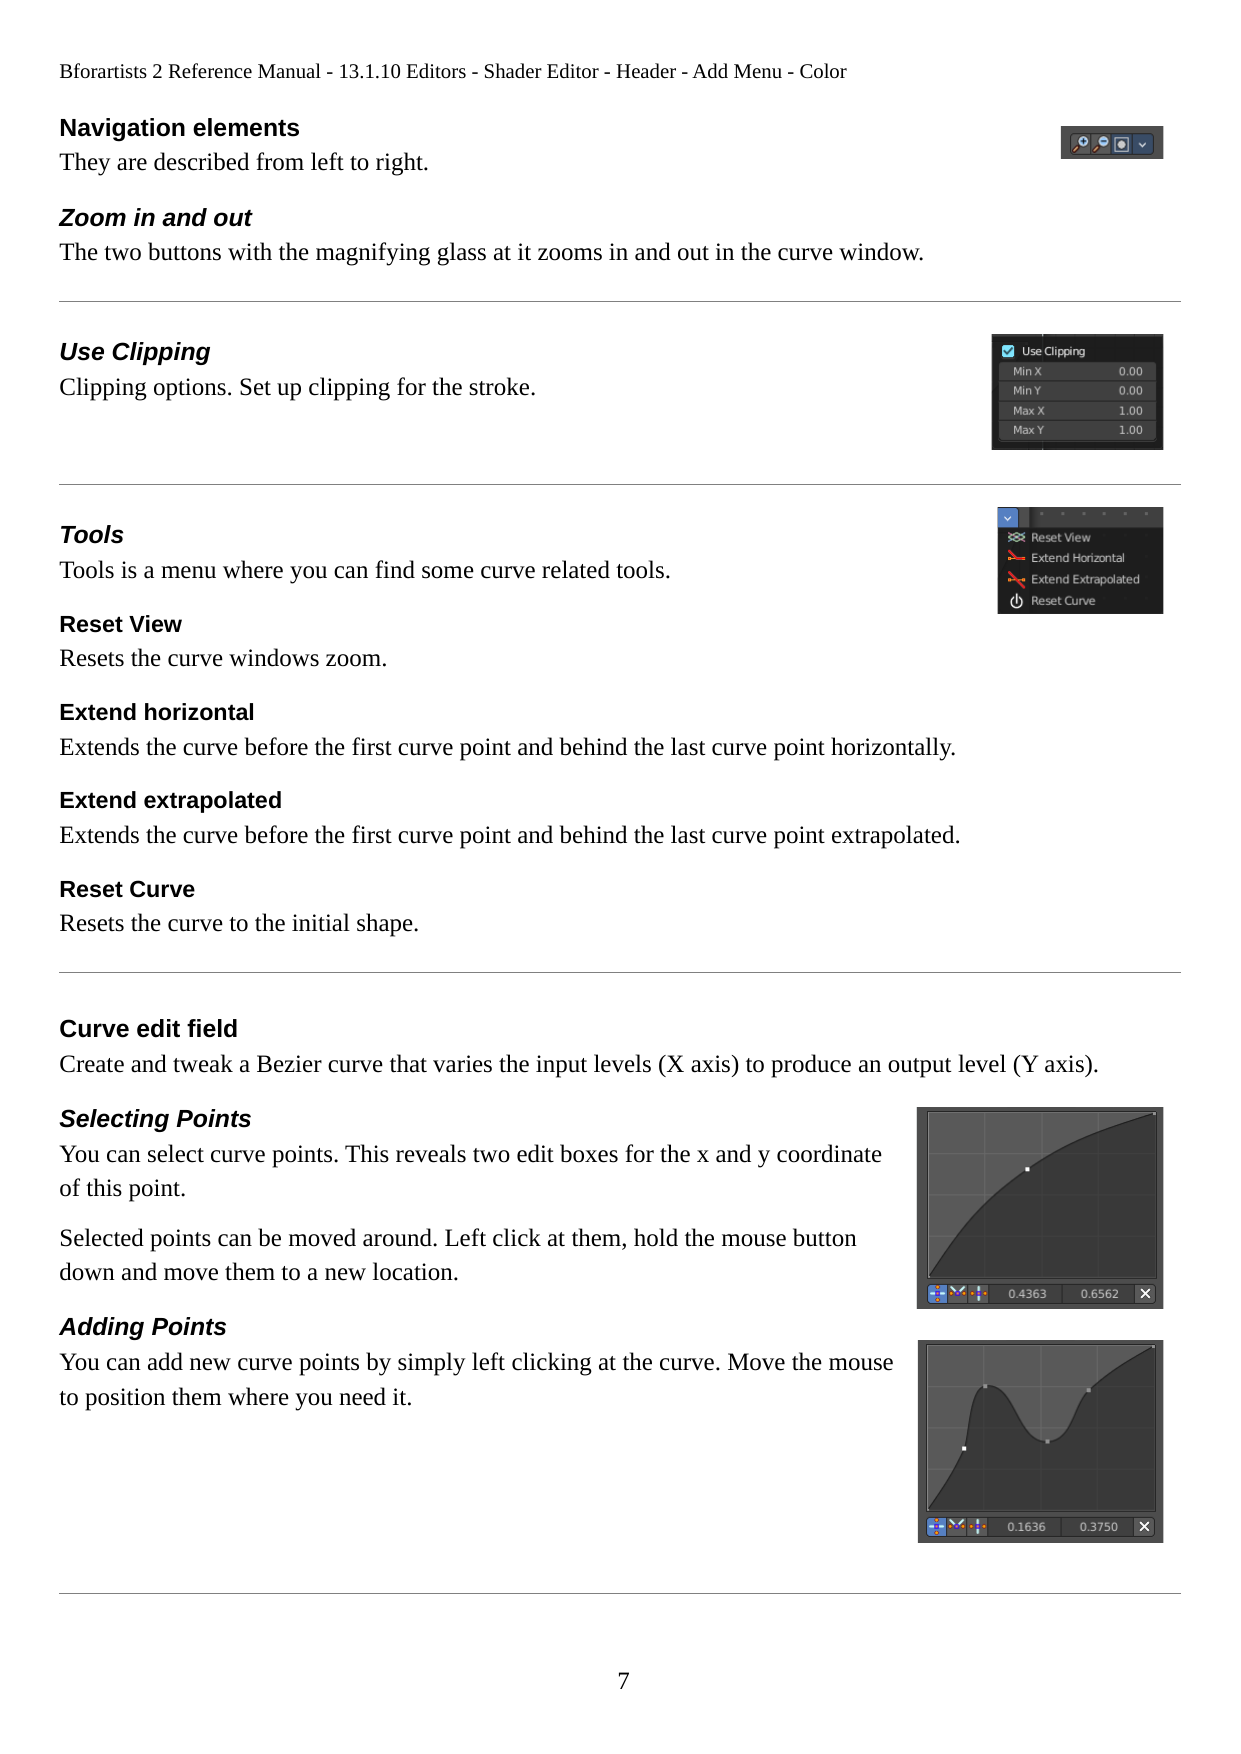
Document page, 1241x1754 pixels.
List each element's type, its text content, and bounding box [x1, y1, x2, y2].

text You can select curve points. This reveals two edit boxes for the x and y coordinate of this point. [59, 1139, 916, 1202]
text Create and tweak a Bezier curve that varies the input levels (X axis) to produce an output level (Y axis). [59, 1049, 1181, 1078]
picture [917, 1340, 1164, 1543]
text You can add new curve points by simply left clicking at the curve. Move the mouse to position them where you need it. [59, 1347, 917, 1410]
text Resets the curve to the initial shape. [59, 908, 1181, 937]
picture [916, 1107, 1164, 1309]
text Extends the curve before the first curve point and behind the last curve point extrapolated. [59, 820, 1181, 849]
subtitle Selecting Points [59, 1104, 1181, 1133]
picture [997, 507, 1164, 614]
text Selected points can be moved around. Left click at them, hold the mouse button down and move them to a new location. [59, 1223, 916, 1286]
subtitle Reset Curve [59, 875, 1181, 902]
subtitle Extend horizontal [59, 699, 1181, 726]
text They are described from left to right. [59, 147, 1181, 176]
subtitle Navigation elements [59, 113, 1181, 141]
text Extends the curve before the first curve point and behind the last curve point horizontally. [59, 732, 1181, 761]
text The two buttons with the magnifying glass at it zooms in and out in the curve window. [59, 237, 1181, 266]
subtitle Reset View [59, 610, 1181, 637]
picture [1060, 126, 1164, 159]
subtitle Zoom in and out [59, 203, 1181, 231]
subtitle Curve edit field [59, 1014, 1181, 1043]
text Clipping options. Set up clipping for the stroke. [59, 372, 991, 401]
subtitle Tools [59, 520, 997, 549]
picture [991, 334, 1164, 450]
subtitle Use Clipping [59, 337, 991, 366]
text Resets the curve windows zoom. [59, 643, 1181, 672]
subtitle [1164, 337, 1181, 366]
subtitle Adding Points [59, 1312, 1181, 1341]
subtitle Extend extrapolated [59, 787, 1181, 814]
text Tools is a menu where you can find some curve related tools. [59, 555, 997, 584]
subtitle [1164, 520, 1181, 549]
